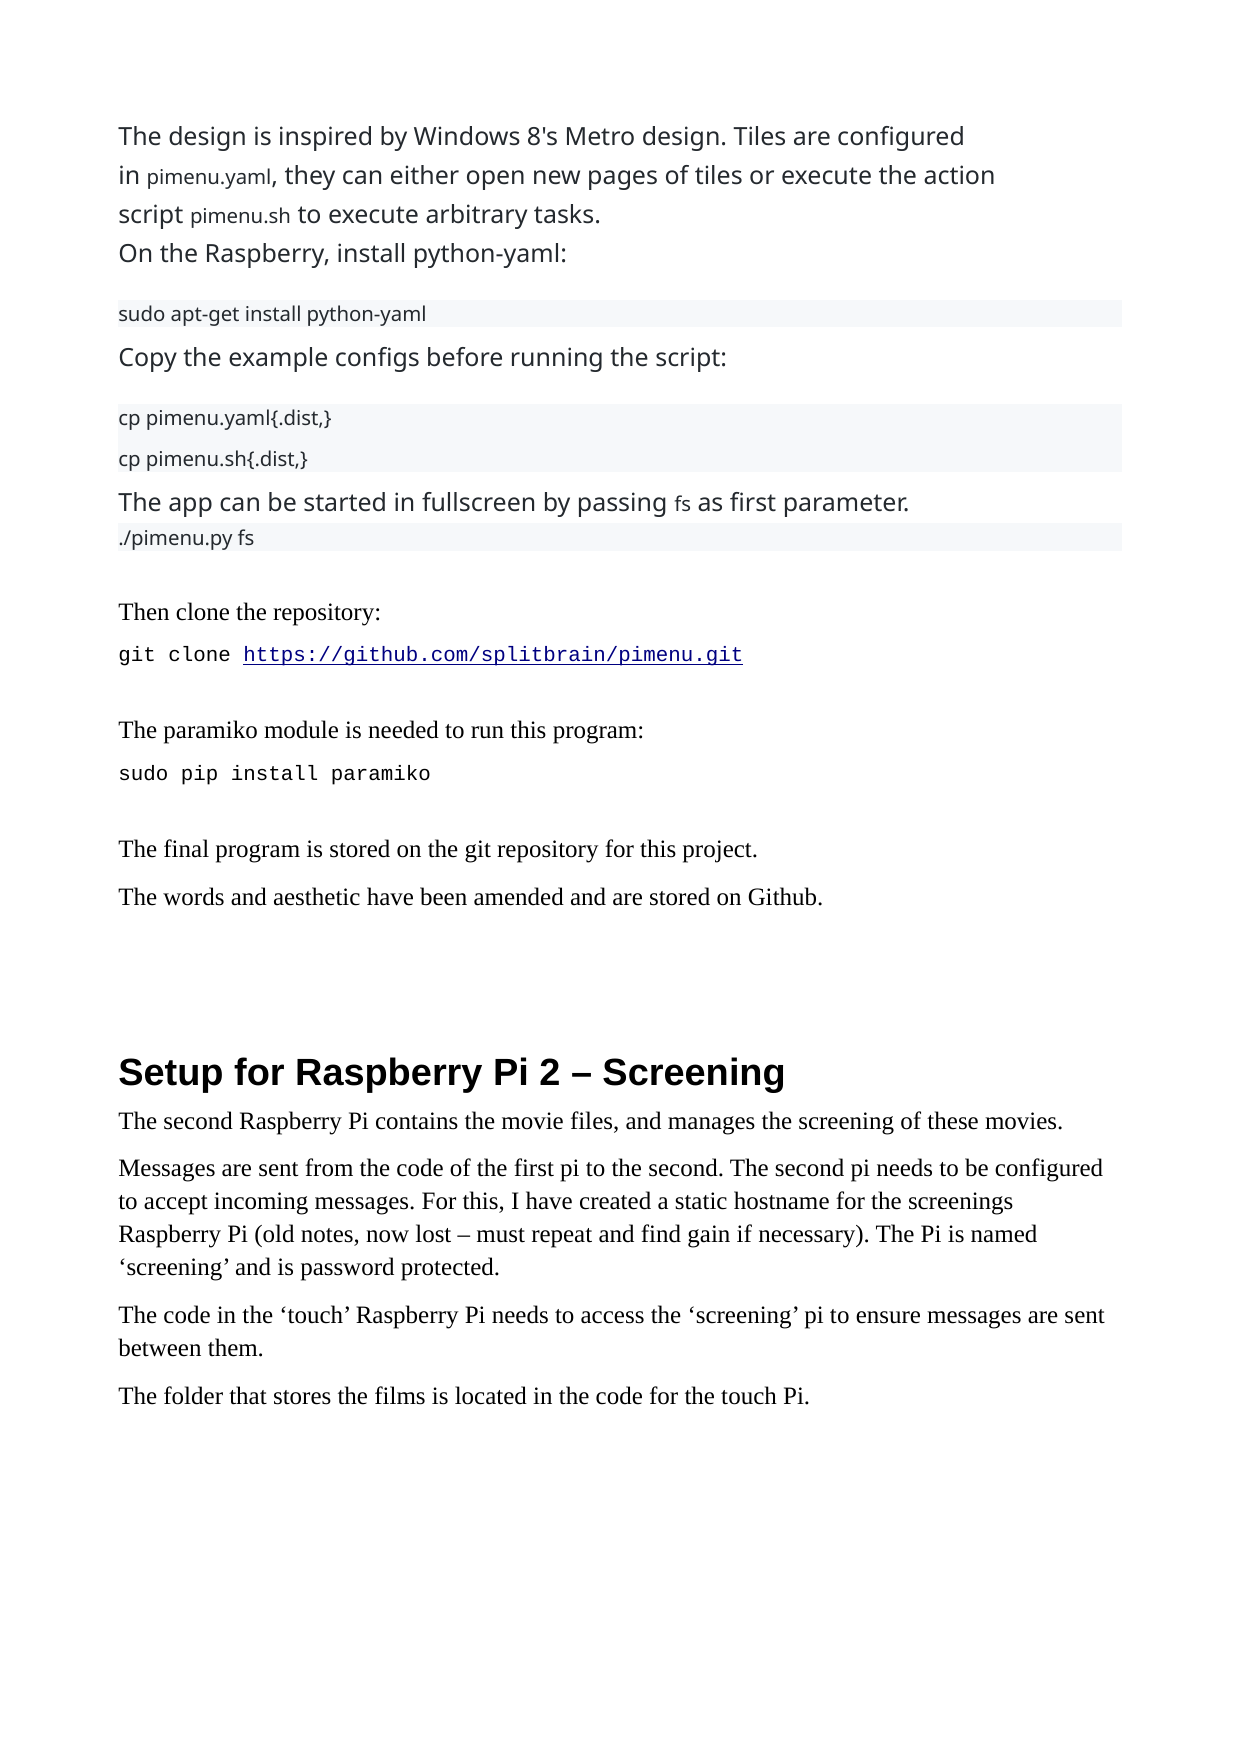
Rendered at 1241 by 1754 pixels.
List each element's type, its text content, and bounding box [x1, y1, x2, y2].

text The app can be started in fullscreen by passing fs as first parameter. [118, 484, 1122, 518]
text Copy the example configs before running the script: [118, 340, 1122, 374]
text The paramiko module is needed to run this program: [118, 715, 1122, 744]
text cp pimenu.sh{.dist,} [118, 444, 1122, 472]
text The design is inspired by Windows 8's Metro design. Tiles are configured in pimenu.yaml, they can either open new pages of tiles or execute the action script pimenu.sh to execute arbitrary tasks. [118, 118, 1122, 231]
text The final program is stored on the git repository for this project. [118, 834, 1122, 863]
subtitle Setup for Raspberry Pi 2 – Screening [118, 1050, 1122, 1093]
text The words and aesthetic have been amended and are stored on Github. [118, 882, 1122, 911]
text The code in the ‘touch’ Raspberry Pi needs to access the ‘screening’ pi to ensure messages are sent between them. [118, 1300, 1122, 1362]
text The second Raspberry Pi contains the movie files, and manages the screening of these movies. [118, 1106, 1122, 1134]
text sudo pip install paramiko [118, 763, 1122, 787]
text Messages are sent from the code of the first pi to the second. The second pi needs to be configured to accept incoming messages. For this, I have created a static hostname for the screenings Raspberry Pi (old notes, now lost – must repeat and find gain if necessary). The Pi is named ‘screening’ and is password protected. [118, 1153, 1122, 1281]
text The folder that stores the films is located in the code for the touch Pi. [118, 1381, 1122, 1409]
text Then clone the repository: [118, 563, 1122, 625]
text git clone https://github.com/splitbrain/pimenu.git [118, 644, 1122, 668]
text sudo apt-get install python-yaml [118, 300, 1122, 327]
text On the Raspberry, install python-yaml: [118, 236, 1122, 270]
text ./pimenu.py fs [118, 523, 1122, 551]
text cp pimenu.yaml{.dist,} [118, 404, 1122, 432]
